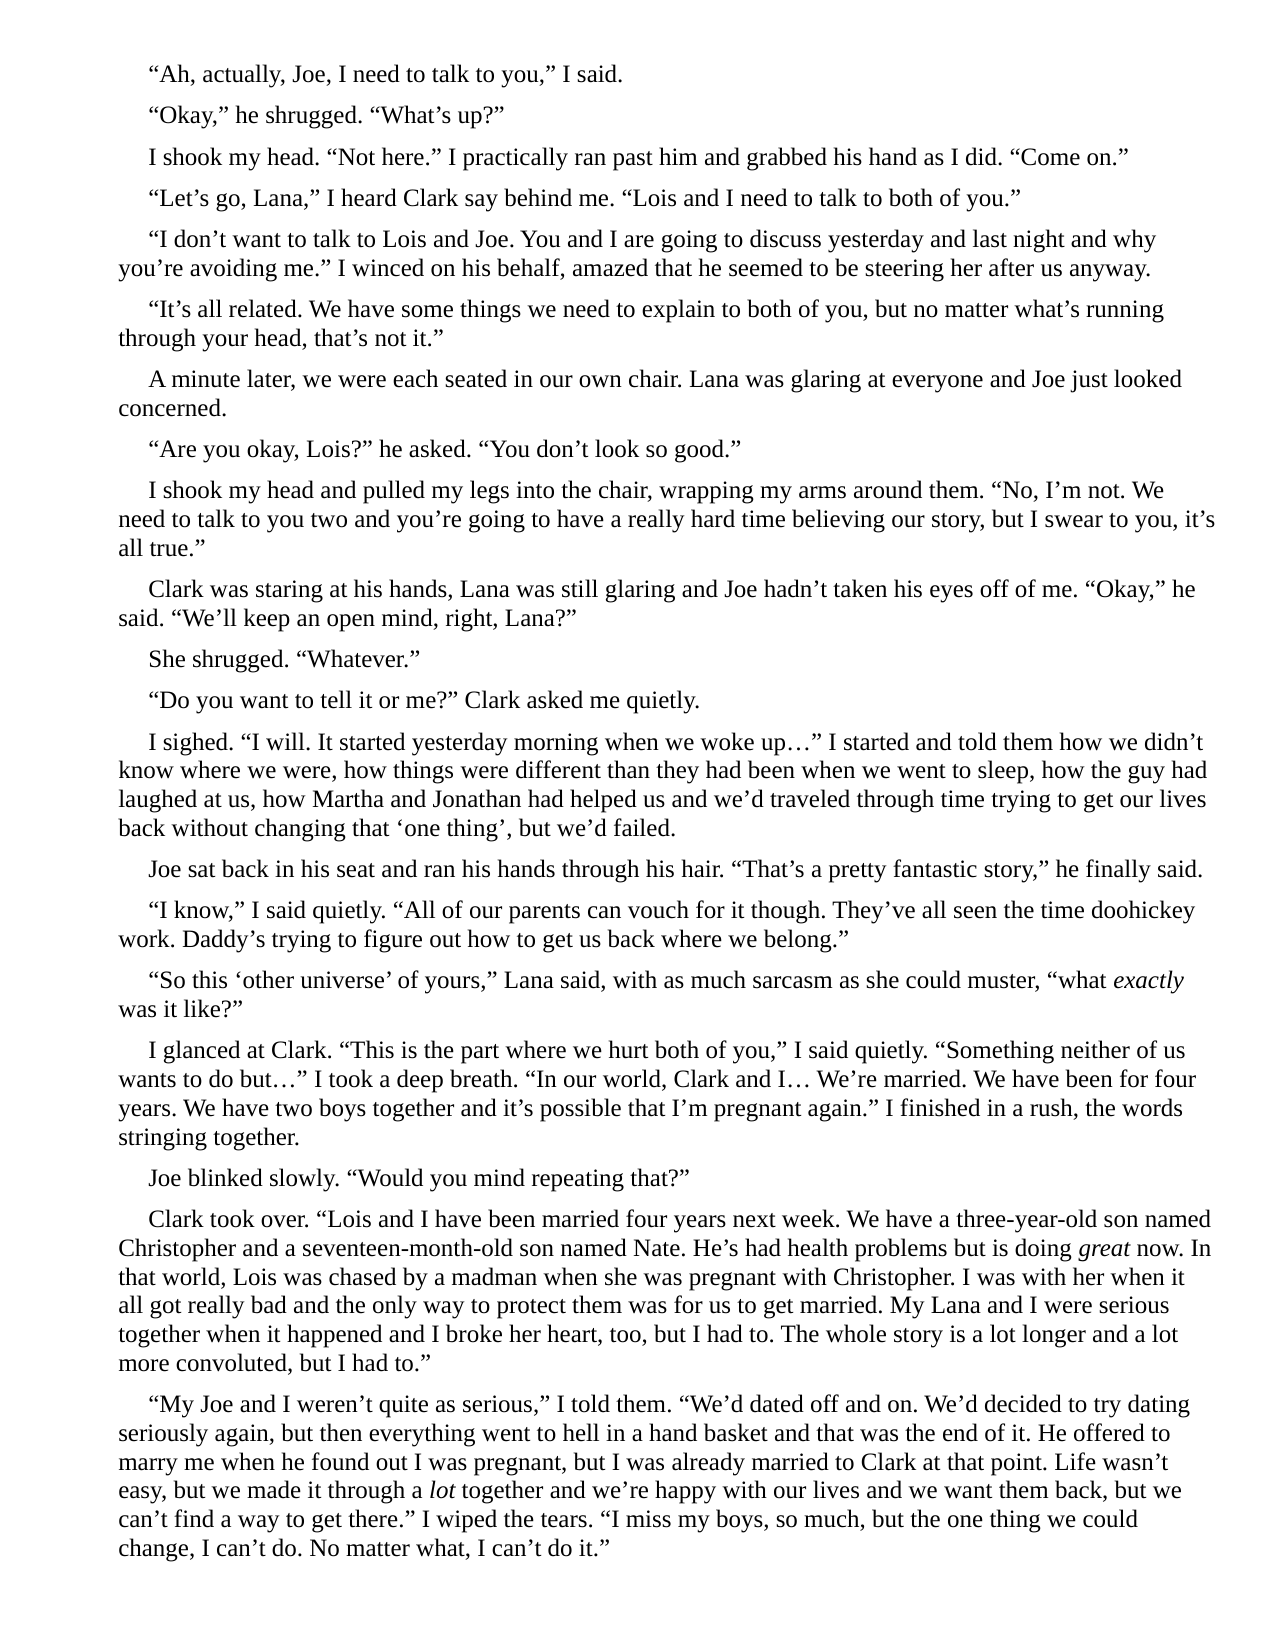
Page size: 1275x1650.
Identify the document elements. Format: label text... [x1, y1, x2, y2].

text I glanced at Clark. “This is the part where we hurt both of you,” I said quietly. “Something neither of us wants to do but…” I took a deep breath. “In our world, Clark and I… We’re married. We have been for four years. We have two boys together and it’s possible that I’m pregnant again.” I finished in a rush, the words stringing together. [118, 1035, 1216, 1150]
text “Are you okay, Lois?” he asked. “You don’t look so good.” [118, 434, 1216, 463]
text “Let’s go, Lana,” I heard Clark say behind me. “Lois and I need to talk to both of you.” [118, 183, 1216, 212]
text “So this ‘other universe’ of yours,” Lana said, with as much sarcasm as she could muster, “what exactly was it like?” [118, 965, 1216, 1023]
text “Ah, actually, Joe, I need to talk to you,” I said. [118, 59, 1216, 88]
text “I know,” I said quietly. “All of our parents can vouch for it though. They’ve all seen the time doohickey work. Daddy’s trying to figure out how to get us back where we belong.” [118, 895, 1216, 953]
text “My Joe and I weren’t quite as serious,” I told them. “We’d dated off and on. We’d decided to try dating seriously again, but then everything went to hell in a hand basket and that was the end of it. He offered to marry me when he found out I was pregnant, but I was already married to Clark at that point. Life wasn’t easy, but we made it through a lot together and we’re happy with our lives and we want them back, but we can’t find a way to get there.” I wiped the tears. “I miss my boys, so much, but the one thing we could change, I can’t do. No matter what, I can’t do it.” [118, 1389, 1216, 1562]
text “I don’t want to talk to Lois and Joe. You and I are going to discuss yesterday and last night and why you’re avoiding me.” I winced on his behalf, amazed that he seemed to be steering her after us anyway. [118, 224, 1216, 282]
text “It’s all related. We have some things we need to explain to both of you, but no matter what’s running through your head, that’s not it.” [118, 294, 1216, 352]
text She shrugged. “Whatever.” [118, 644, 1216, 673]
text Clark took over. “Lois and I have been married four years next week. We have a three-year-old son named Christopher and a seventeen-month-old son named Nate. He’s had health problems but is doing great now. In that world, Lois was chased by a madman when she was pregnant with Christopher. I was with her when it all got really bad and the only way to protect them was for us to get married. My Lana and I were serious together when it happened and I broke her heart, too, but I had to. The whole story is a lot longer and a lot more convoluted, but I had to.” [118, 1204, 1216, 1377]
text Joe blinked slowly. “Would you mind repeating that?” [118, 1163, 1216, 1192]
text Clark was staring at his hands, Lana was still glaring and Joe hadn’t taken his eyes off of me. “Okay,” he said. “We’ll keep an open mind, right, Lana?” [118, 574, 1216, 632]
text “Okay,” he shrugged. “What’s up?” [118, 100, 1216, 129]
text Joe sat back in his seat and ran his hands through his hair. “That’s a pretty fantastic story,” he finally said. [118, 854, 1216, 883]
text I sighed. “I will. It started yesterday morning when we woke up…” I started and told them how we didn’t know where we were, how things were different than they had been when we went to sleep, how the guy had laughed at us, how Martha and Jonathan had helped us and we’d traveled through time trying to get our lives back without changing that ‘one thing’, but we’d failed. [118, 727, 1216, 842]
text A minute later, we were each seated in our own chair. Lana was glaring at everyone and Joe just looked concerned. [118, 364, 1216, 422]
text I shook my head. “Not here.” I practically ran past him and grabbed his hand as I did. “Come on.” [118, 142, 1216, 170]
text I shook my head and pulled my legs into the chair, wrapping my arms around them. “No, I’m not. We need to talk to you two and you’re going to have a really hard time believing our story, but I swear to you, it’s all true.” [118, 475, 1216, 562]
text “Do you want to tell it or me?” Clark asked me quietly. [118, 685, 1216, 714]
